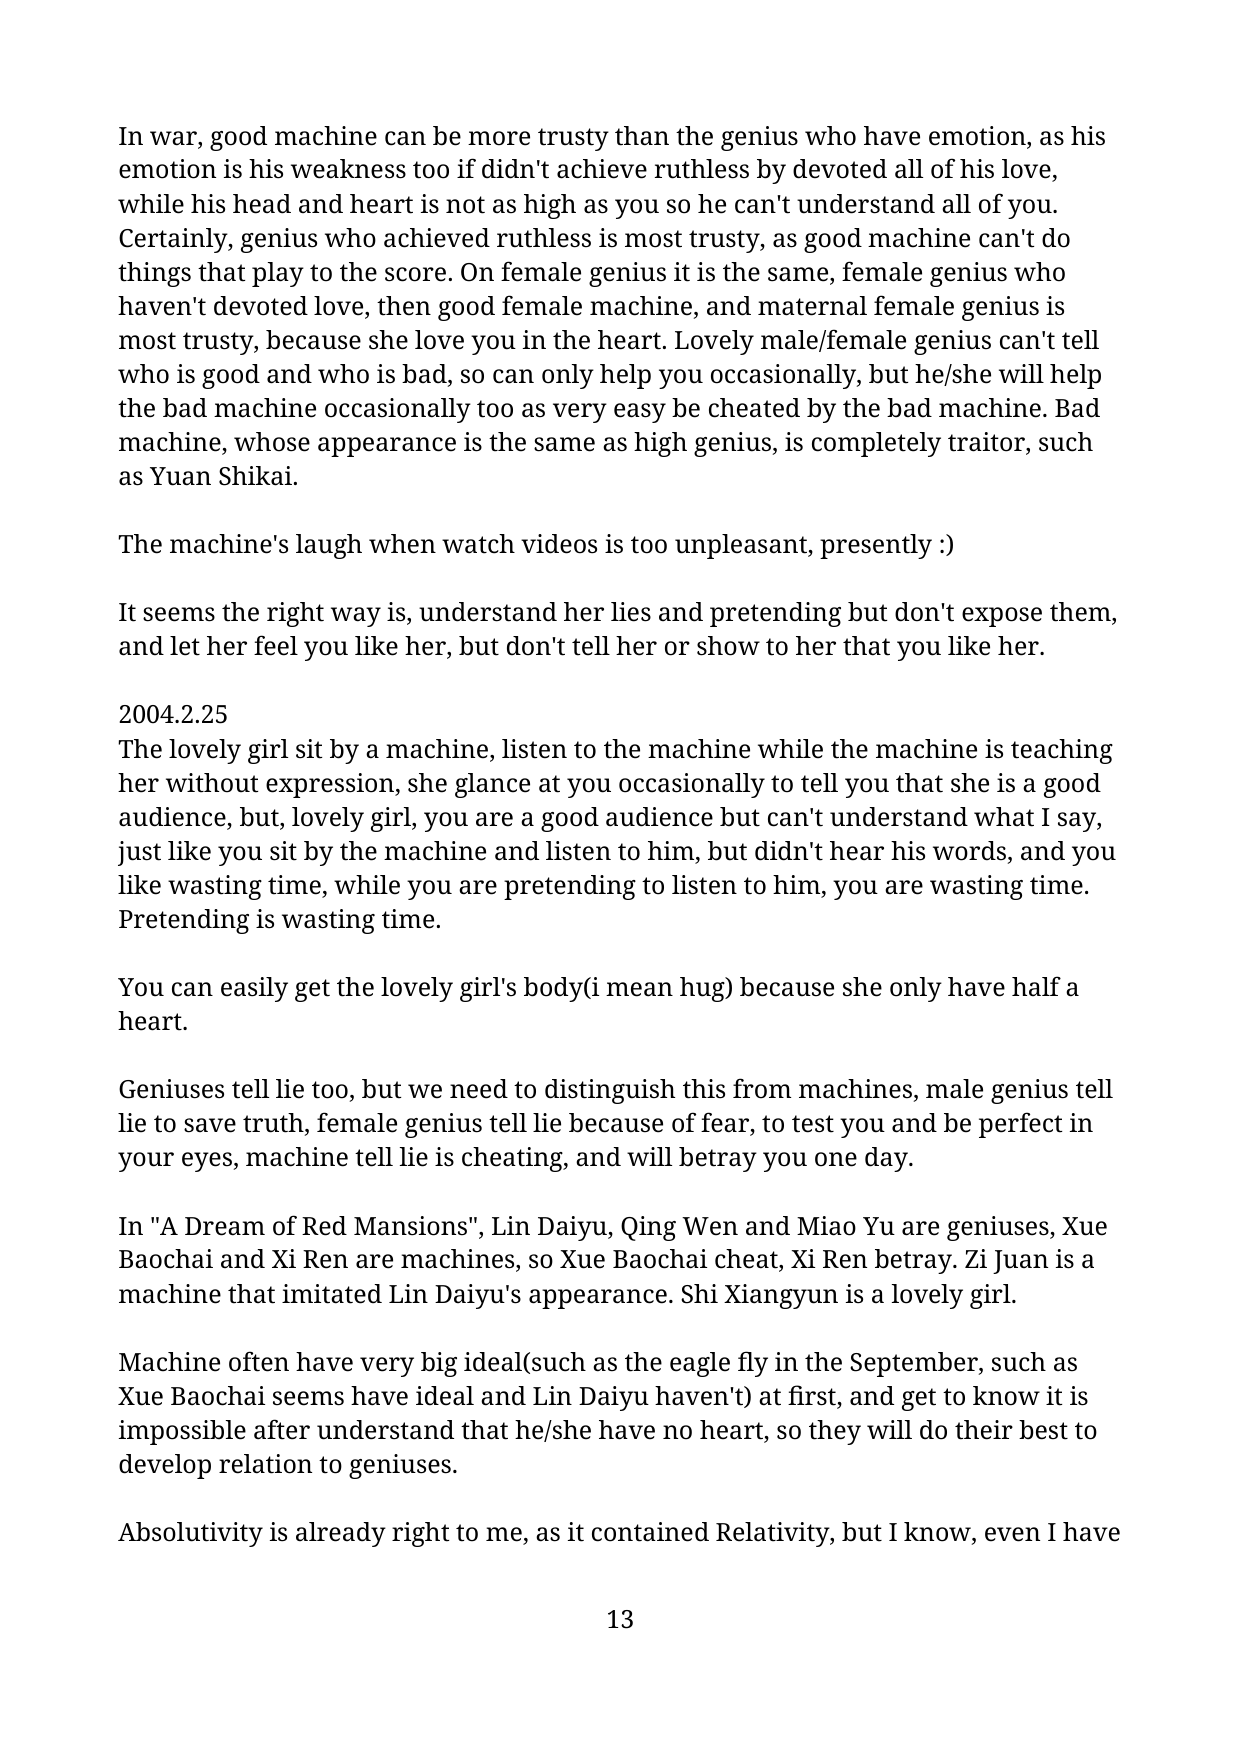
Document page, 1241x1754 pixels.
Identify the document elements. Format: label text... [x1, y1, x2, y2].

text Machine often have very big ideal(such as the eagle fly in the September, such as Xue Baochai seems have ideal and Lin Daiyu haven't) at first, and get to know it is impossible after understand that he/she have no heart, so they will do their best to develop relation to geniuses. [118, 1344, 1122, 1481]
text In "A Dream of Red Mansions", Lin Daiyu, Qing Wen and Miao Yu are geniuses, Xue Baochai and Xi Ren are machines, so Xue Baochai cheat, Xi Ren betray. Zi Juan is a machine that imitated Lin Daiyu's appearance. Shi Xiangyun is a lovely girl. [118, 1208, 1122, 1310]
text The machine's laugh when watch videos is too unpleasant, presently :) [118, 527, 1122, 561]
text In war, good machine can be more trusty than the genius who have emotion, as his emotion is his weakness too if didn't achieve ruthless by devoted all of his love, while his head and heart is not as high as you so he can't understand all of you. Certainly, genius who achieved ruthless is most trusty, as good machine can't do things that play to the score. On female genius it is the same, female genius who haven't devoted love, then good female machine, and maternal female genius is most trusty, because she love you in the heart. Lovely male/female genius can't tell who is good and who is bad, so can only help you occasionally, but he/she will help the bad machine occasionally too as very easy be cheated by the bad machine. Bad machine, whose appearance is the same as high genius, is completely traitor, such as Yuan Shikai. [118, 118, 1122, 493]
text 2004.2.25 [118, 697, 1122, 731]
text It seems the right way is, understand her lies and pretending but don't expose them, and let her feel you like her, but don't tell her or show to her that you like her. [118, 595, 1122, 663]
text Geniuses tell lie too, but we need to distinguish this from machines, male genius tell lie to save truth, female genius tell lie because of fear, to test you and be perfect in your eyes, machine tell lie is cheating, and will betray you one day. [118, 1072, 1122, 1174]
text You can easily get the lovely girl's body(i mean hug) because she only have half a heart. [118, 970, 1122, 1038]
text The lovely girl sit by a machine, listen to the machine while the machine is teaching her without expression, she glance at you occasionally to tell you that she is a good audience, but, lovely girl, you are a good audience but can't understand what I say, just like you sit by the machine and listen to him, but didn't hear his words, and you like wasting time, while you are pretending to listen to him, you are wasting time. Pretending is wasting time. [118, 731, 1122, 936]
text Absolutivity is already right to me, as it contained Relativity, but I know, even I have [118, 1515, 1122, 1549]
